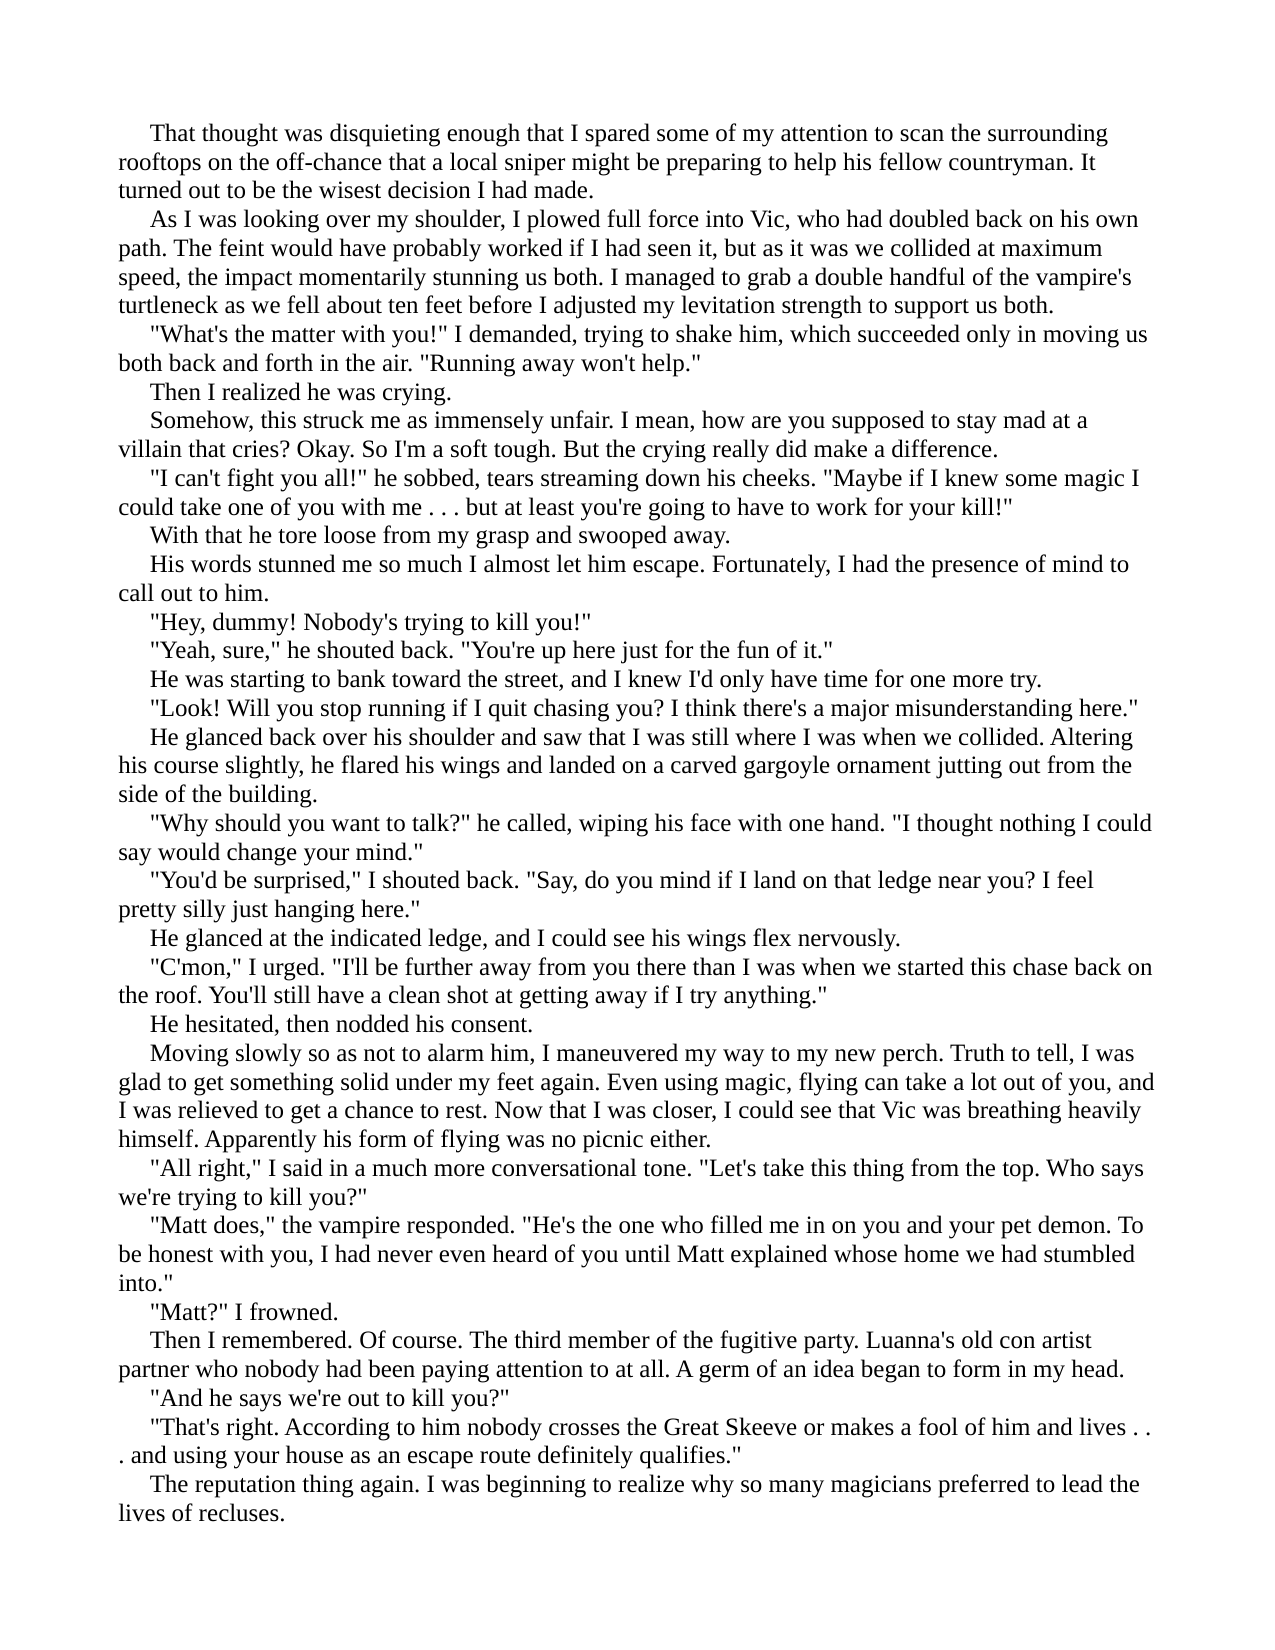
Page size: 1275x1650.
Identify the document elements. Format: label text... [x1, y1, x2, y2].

text As I was looking over my shoulder, I plowed full force into Vic, who had doubled back on his own path. The feint would have probably worked if I had seen it, but as it was we collided at maximum speed, the impact momentarily stunning us both. I managed to grab a double handful of the vampire's turtleneck as we fell about ten feet before I adjusted my levitation strength to support us both. [118, 204, 1157, 319]
text "I can't fight you all!" he sobbed, tears streaming down his cheeks. "Maybe if I knew some magic I could take one of you with me . . . but at least you're going to have to work for your kill!" [118, 463, 1157, 521]
text Moving slowly so as not to alarm him, I maneuvered my way to my new perch. Truth to tell, I was glad to get something solid under my feet again. Even using magic, flying can take a lot out of you, and I was relieved to get a chance to rest. Now that I was closer, I could see that Vic was breathing heavily himself. Apparently his form of flying was no picnic either. [118, 1038, 1157, 1153]
text That thought was disquieting enough that I spared some of my attention to scan the surrounding rooftops on the off-chance that a local sniper might be preparing to help his fellow countryman. It turned out to be the wisest decision I had made. [118, 118, 1157, 204]
text He glanced back over his shoulder and saw that I was still where I was when we collided. Altering his course slightly, he flared his wings and landed on a carved gargoyle ornament jutting out from the side of the building. [118, 722, 1157, 808]
text "You'd be surprised," I shouted back. "Say, do you mind if I land on that ledge near you? I feel pretty silly just hanging here." [118, 866, 1157, 923]
text Then I realized he was crying. [118, 377, 1157, 406]
text "Yeah, sure," he shouted back. "You're up here just for the fun of it." [118, 636, 1157, 664]
text "What's the matter with you!" I demanded, trying to shake him, which succeeded only in moving us both back and forth in the air. "Running away won't help." [118, 319, 1157, 377]
text "That's right. According to him nobody crosses the Great Skeeve or makes a fool of him and lives . . . and using your house as an escape route definitely qualifies." [118, 1412, 1157, 1469]
text The reputation thing again. I was beginning to realize why so many magicians preferred to lead the lives of recluses. [118, 1469, 1157, 1527]
text With that he tore loose from my grasp and swooped away. [118, 521, 1157, 549]
text His words stunned me so much I almost let him escape. Fortunately, I had the presence of mind to call out to him. [118, 549, 1157, 607]
text Somehow, this struck me as immensely unfair. I mean, how are you supposed to stay mad at a villain that cries? Okay. So I'm a soft tough. But the crying really did make a difference. [118, 406, 1157, 463]
text He was starting to bank toward the street, and I knew I'd only have time for one more try. [118, 664, 1157, 693]
text "Matt does," the vampire responded. "He's the one who filled me in on you and your pet demon. To be honest with you, I had never even heard of you until Matt explained whose home we had stumbled into." [118, 1211, 1157, 1297]
text He glanced at the indicated ledge, and I could see his wings flex nervously. [118, 923, 1157, 952]
text Then I remembered. Of course. The third member of the fugitive party. Luanna's old con artist partner who nobody had been paying attention to at all. A germ of an idea began to form in my head. [118, 1326, 1157, 1383]
text "C'mon," I urged. "I'll be further away from you there than I was when we started this chase back on the roof. You'll still have a clean shot at getting away if I try anything." [118, 952, 1157, 1009]
text "Why should you want to talk?" he called, wiping his face with one hand. "I thought nothing I could say would change your mind." [118, 808, 1157, 866]
text "And he says we're out to kill you?" [118, 1383, 1157, 1412]
text He hesitated, then nodded his consent. [118, 1009, 1157, 1038]
text "All right," I said in a much more conversational tone. "Let's take this thing from the top. Who says we're trying to kill you?" [118, 1153, 1157, 1211]
text "Hey, dummy! Nobody's trying to kill you!" [118, 607, 1157, 636]
text "Look! Will you stop running if I quit chasing you? I think there's a major misunderstanding here." [118, 693, 1157, 722]
text "Matt?" I frowned. [118, 1297, 1157, 1326]
